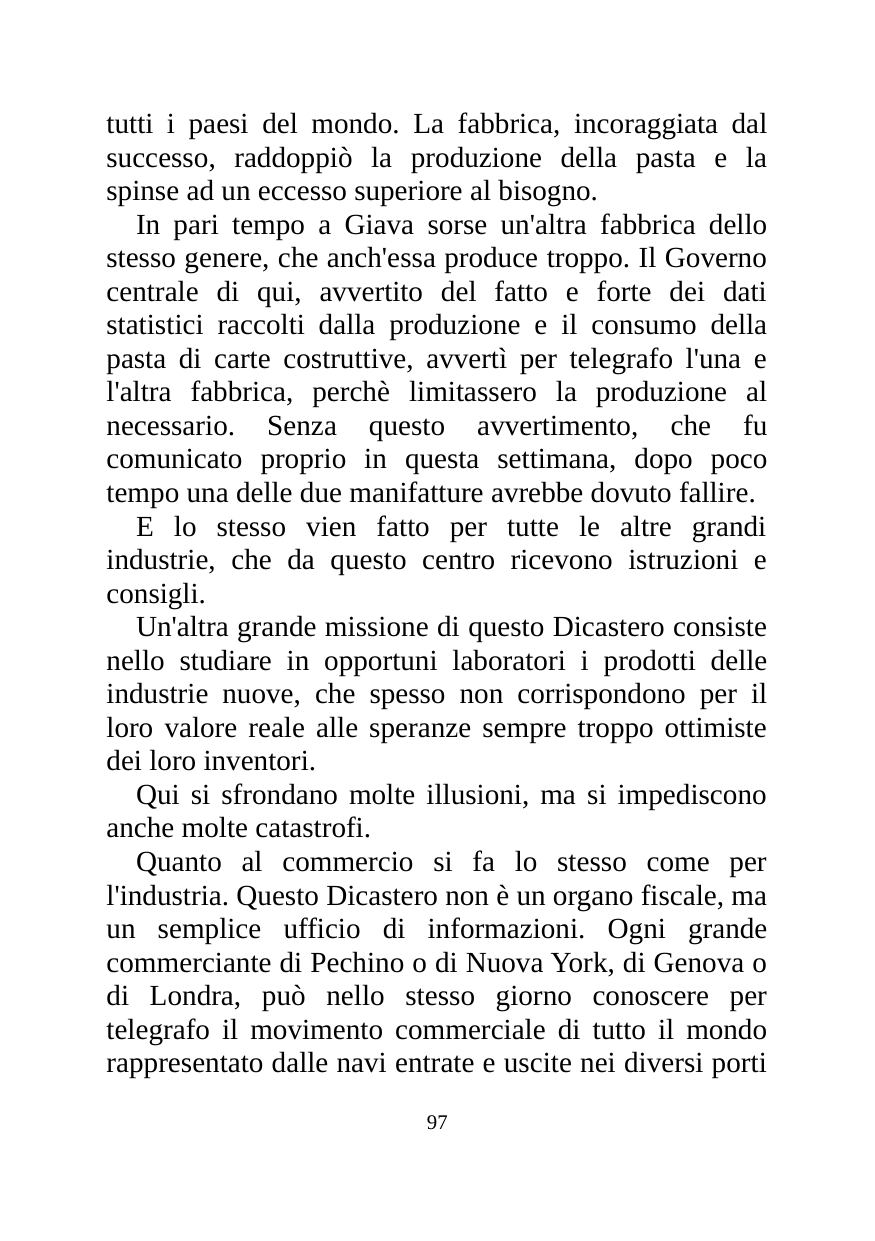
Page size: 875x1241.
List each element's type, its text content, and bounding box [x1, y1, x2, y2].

text Un'altra grande missione di questo Dicastero consiste nello studiare in opportuni laboratori i prodotti delle industrie nuove, che spesso non corrispondono per il loro valore reale alle speranze sempre troppo ottimiste dei loro inventori. [106, 609, 768, 777]
text Qui si sfrondano molte illusioni, ma si impediscono anche molte catastrofi. [106, 777, 768, 844]
text In pari tempo a Giava sorse un'altra fabbrica dello stesso genere, che anch'essa produce troppo. Il Governo centrale di qui, avvertito del fatto e forte dei dati statistici raccolti dalla produzione e il consumo della pasta di carte costruttive, avvertì per telegrafo l'una e l'altra fabbrica, perchè limitassero la produzione al necessario. Senza questo avvertimento, che fu comunicato proprio in questa settimana, dopo poco tempo una delle due manifatture avrebbe dovuto fallire. [106, 207, 768, 509]
text tutti i paesi del mondo. La fabbrica, incoraggiata dal successo, raddoppiò la produzione della pasta e la spinse ad un eccesso superiore al bisogno. [106, 106, 768, 207]
text E lo stesso vien fatto per tutte le altre grandi industrie, che da questo centro ricevono istruzioni e consigli. [106, 509, 768, 609]
text Quanto al commercio si fa lo stesso come per l'industria. Questo Dicastero non è un organo fiscale, ma un semplice ufficio di informazioni. Ogni grande commerciante di Pechino o di Nuova York, di Genova o di Londra, può nello stesso giorno conoscere per telegrafo il movimento commerciale di tutto il mondo rappresentato dalle navi entrate e uscite nei diversi porti [106, 844, 768, 1079]
